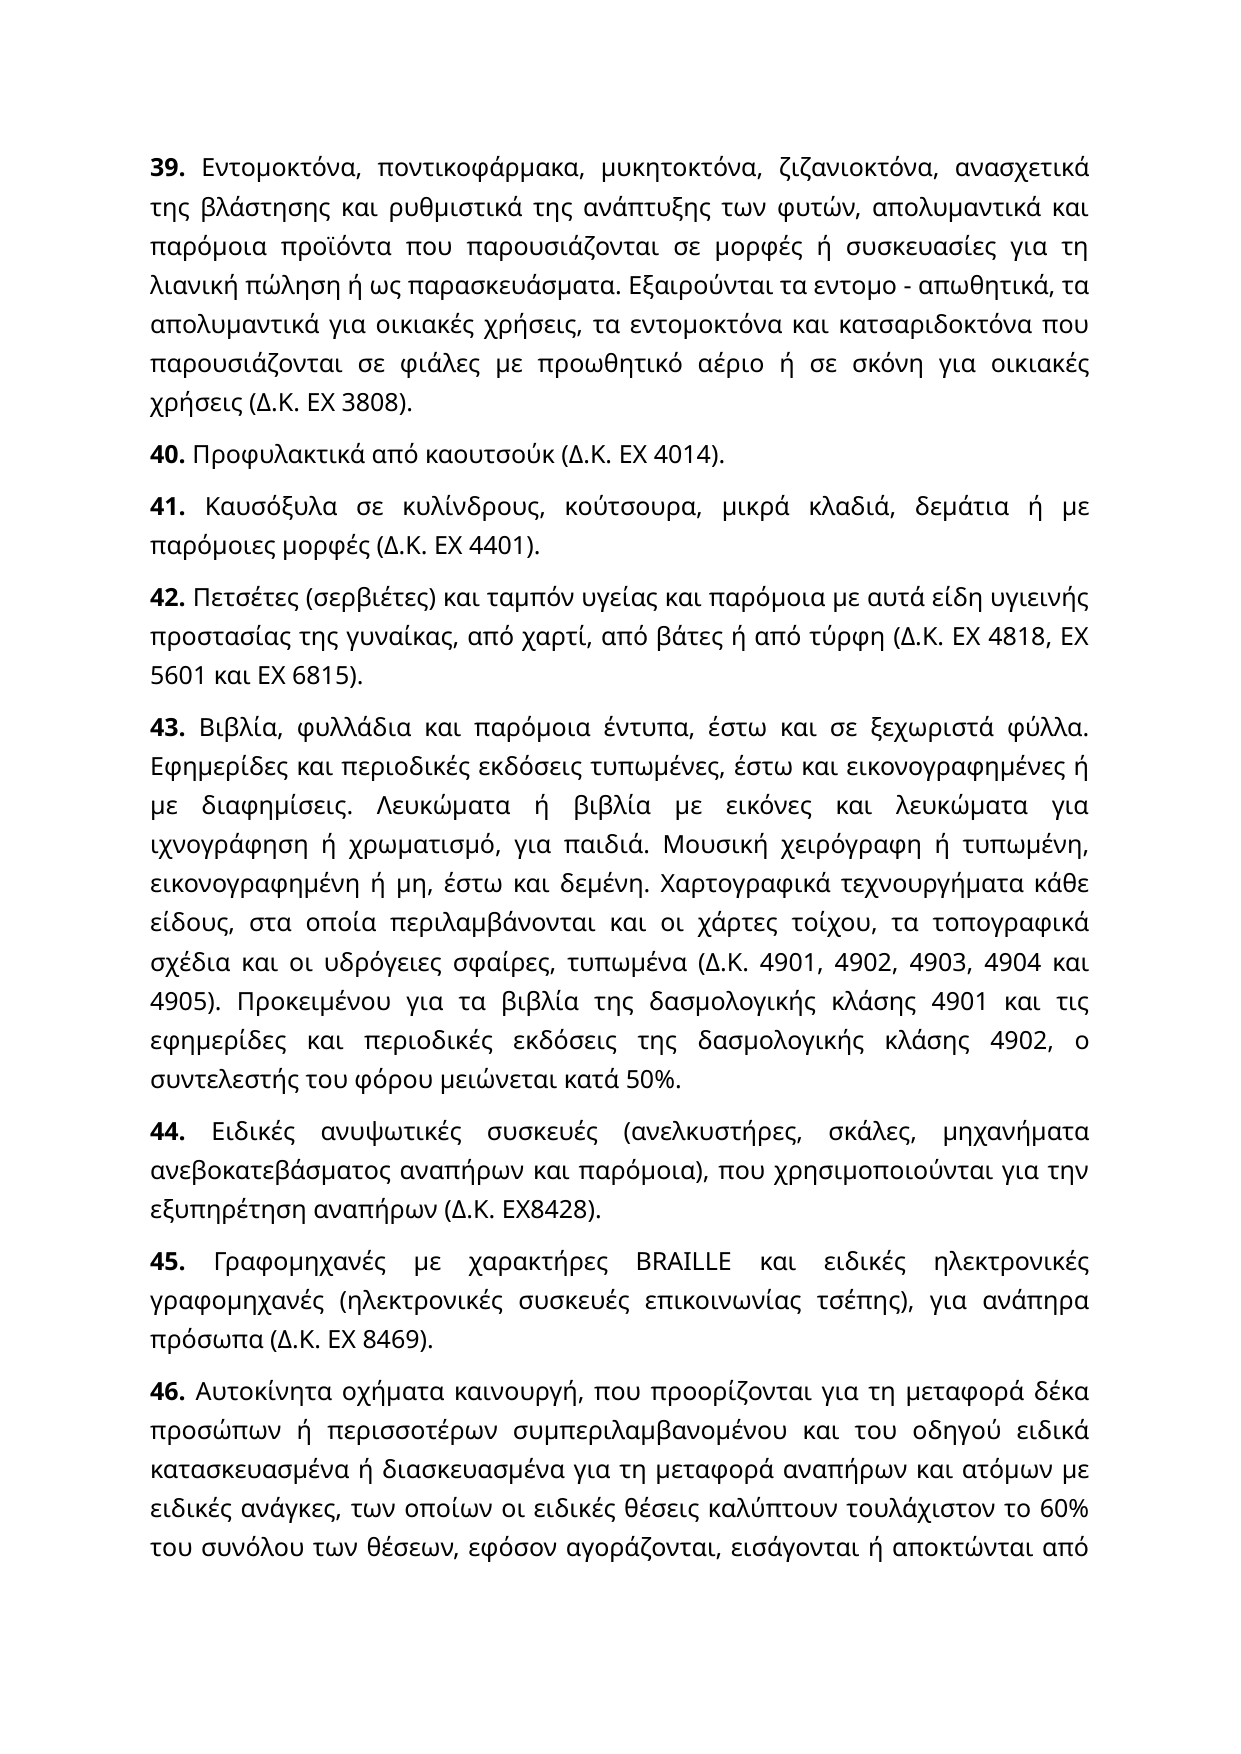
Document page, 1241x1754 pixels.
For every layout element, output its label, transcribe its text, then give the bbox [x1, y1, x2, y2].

text 40. Προφυλακτικά από καουτσούκ (Δ.Κ. ΕΧ 4014). [150, 437, 1090, 471]
text 46. Αυτοκίνητα οχήματα καινουργή, που προορίζονται για τη μεταφορά δέκα προσώπων ή περισσοτέρων συμπεριλαμβανομένου και του οδηγού ειδικά κατασκευασμένα ή διασκευασμένα για τη μεταφορά αναπήρων και ατόμων με ειδικές ανάγκες, των οποίων οι ειδικές θέσεις καλύπτουν τουλάχιστον το 60% του συνόλου των θέσεων, εφόσον αγοράζονται, εισάγονται ή αποκτώνται από [150, 1373, 1090, 1564]
text 41. Καυσόξυλα σε κυλίνδρους, κούτσουρα, μικρά κλαδιά, δεμάτια ή με παρόμοιες μορφές (Δ.Κ. ΕΧ 4401). [150, 488, 1090, 562]
text 43. Βιβλία, φυλλάδια και παρόμοια έντυπα, έστω και σε ξεχωριστά φύλλα. Εφημερίδες και περιοδικές εκδόσεις τυπωμένες, έστω και εικονογραφημένες ή με διαφημίσεις. Λευκώματα ή βιβλία με εικόνες και λευκώματα για ιχνογράφηση ή χρωματισμό, για παιδιά. Μουσική χειρόγραφη ή τυπωμένη, εικονογραφημένη ή μη, έστω και δεμένη. Χαρτογραφικά τεχνουργήματα κάθε είδους, στα οποία περιλαμβάνονται και οι χάρτες τοίχου, τα τοπογραφικά σχέδια και οι υδρόγειες σφαίρες, τυπωμένα (Δ.Κ. 4901, 4902, 4903, 4904 και 4905). Προκειμένου για τα βιβλία της δασμολογικής κλάσης 4901 και τις εφημερίδες και περιοδικές εκδόσεις της δασμολογικής κλάσης 4902, ο συντελεστής του φόρου μειώνεται κατά 50%. [150, 709, 1090, 1096]
text 45. Γραφομηχανές με χαρακτήρες BRAILLE και ειδικές ηλεκτρονικές γραφομηχανές (ηλεκτρονικές συσκευές επικοινωνίας τσέπης), για ανάπηρα πρόσωπα (Δ.Κ. ΕΧ 8469). [150, 1243, 1090, 1356]
text 44. Ειδικές ανυψωτικές συσκευές (ανελκυστήρες, σκάλες, μηχανήματα ανεβοκατεβάσματος αναπήρων και παρόμοια), που χρησιμοποιούνται για την εξυπηρέτηση αναπήρων (Δ.Κ. ΕΧ8428). [150, 1113, 1090, 1226]
text 39. Εντομοκτόνα, ποντικοφάρμακα, μυκητοκτόνα, ζιζανιοκτόνα, ανασχετικά της βλάστησης και ρυθμιστικά της ανάπτυξης των φυτών, απολυμαντικά και παρόμοια προϊόντα που παρουσιάζονται σε μορφές ή συσκευασίες για τη λιανική πώληση ή ως παρασκευάσματα. Εξαιρούνται τα εντομο - απωθητικά, τα απολυμαντικά για οικιακές χρήσεις, τα εντομοκτόνα και κατσαριδοκτόνα που παρουσιάζονται σε φιάλες με προωθητικό αέριο ή σε σκόνη για οικιακές χρήσεις (Δ.Κ. ΕΧ 3808). [150, 150, 1090, 419]
text 42. Πετσέτες (σερβιέτες) και ταμπόν υγείας και παρόμοια με αυτά είδη υγιεινής προστασίας της γυναίκας, από χαρτί, από βάτες ή από τύρφη (Δ.Κ. ΕΧ 4818, ΕΧ 5601 και ΕΧ 6815). [150, 579, 1090, 692]
